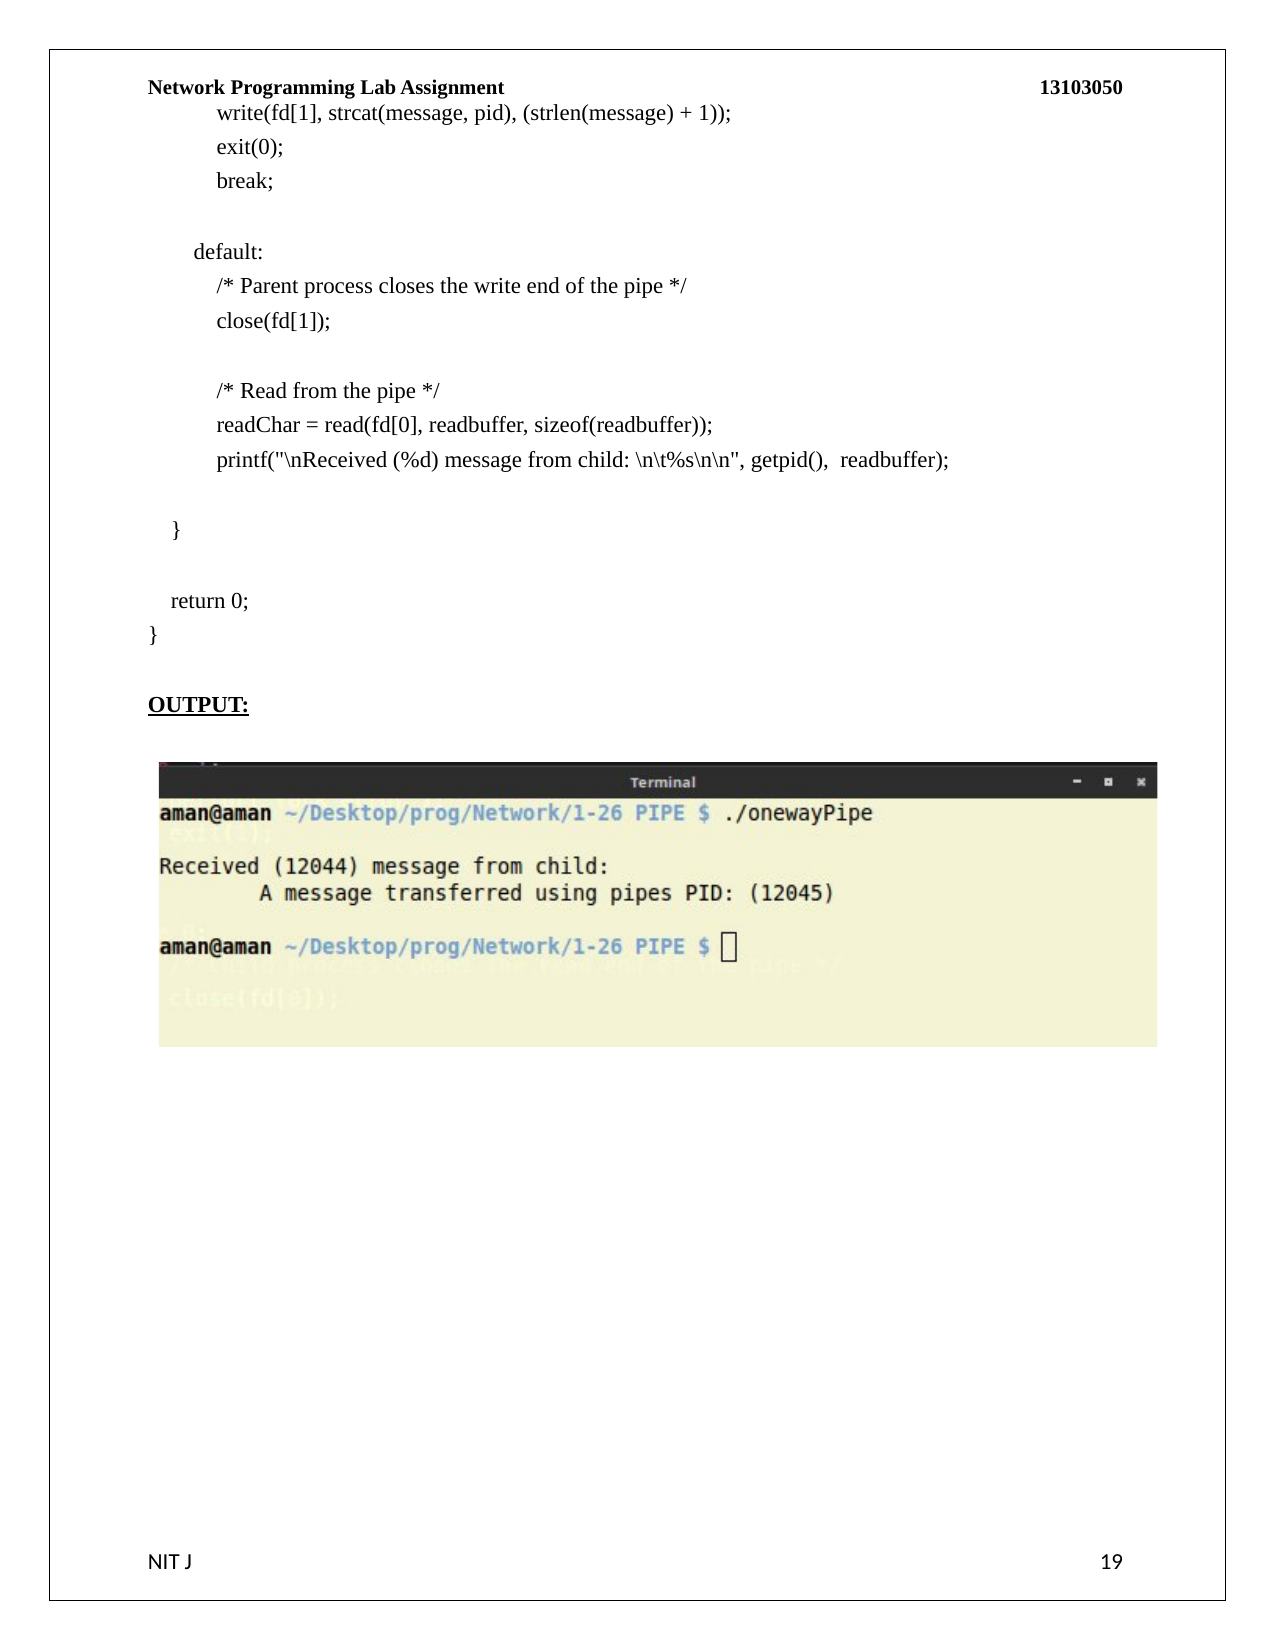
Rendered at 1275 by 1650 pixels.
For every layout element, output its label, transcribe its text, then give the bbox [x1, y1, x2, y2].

text readChar = read(fd[0], readbuffer, sizeof(readbuffer)); [148, 411, 1169, 438]
text default: [148, 238, 1169, 264]
text close(fd[1]); [148, 307, 1169, 333]
text break; [148, 168, 1169, 194]
text } [148, 621, 1169, 647]
text exit(0); [148, 133, 1169, 160]
text return 0; [148, 587, 1169, 613]
text printf("\nReceived (%d) message from child: \n\t%s\n\n", getpid(), readbuffer); [148, 446, 1169, 472]
text } [148, 516, 1169, 543]
text write(fd[1], strcat(message, pid), (strlen(message) + 1)); [148, 99, 1169, 125]
picture [158, 762, 1158, 1047]
text /* Parent process closes the write end of the pipe */ [148, 272, 1169, 299]
text OUTPUT: [148, 692, 1169, 718]
text /* Read from the pipe */ [148, 377, 1169, 403]
